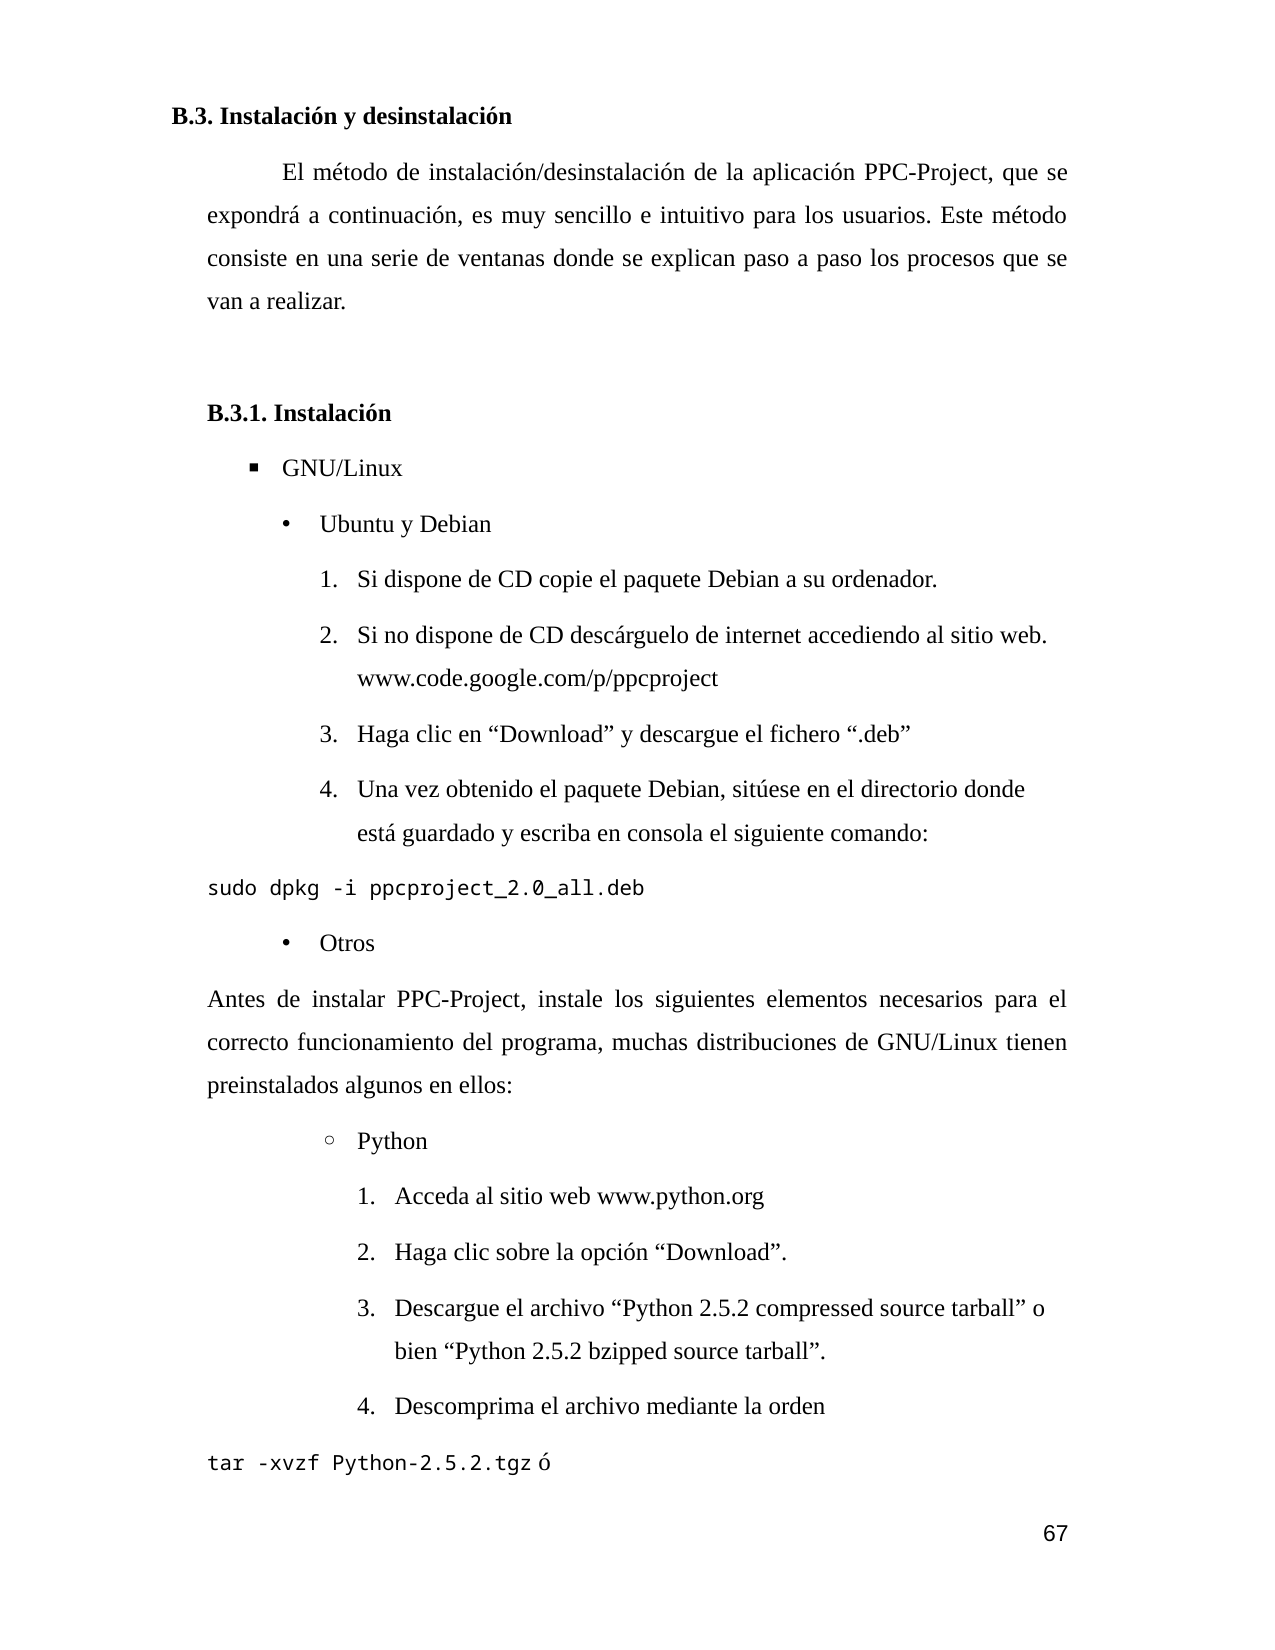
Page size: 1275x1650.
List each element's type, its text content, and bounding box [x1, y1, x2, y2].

list Descargue el archivo “Python 2.5.2 compressed source tarball” o bien “Python 2.5.2 bzipped source tarball”. [357, 1293, 1068, 1364]
text B.3.1. Instalación [207, 398, 1068, 426]
list GNU/Linux [244, 453, 1068, 482]
list Haga clic en “Download” y descargue el fichero “.deb” [319, 719, 1068, 748]
text B.3. Instalación y desinstalación [171, 101, 1068, 130]
list Si dispone de CD copie el paquete Debian a su ordenador. [319, 564, 1068, 593]
list Si no dispone de CD descárguelo de internet accediendo al sitio web. www.code.google.com/p/ppcproject [319, 620, 1068, 692]
list Acceda al sitio web www.python.org [357, 1181, 1068, 1210]
list Haga clic sobre la opción “Download”. [357, 1237, 1068, 1266]
list Ubuntu y Debian [282, 509, 1068, 538]
list Python [319, 1126, 1068, 1154]
text Antes de instalar PPC-Project, instale los siguientes elementos necesarios para el correcto funcionamiento del programa, muchas distribuciones de GNU/Linux tienen preinstalados algunos en ellos: [207, 984, 1068, 1099]
text sudo dpkg -i ppcproject_2.0_all.deb [207, 873, 1068, 902]
list Una vez obtenido el paquete Debian, sitúese en el directorio donde está guardado y escriba en consola el siguiente comando: [319, 774, 1068, 846]
list Descomprima el archivo mediante la orden [357, 1391, 1068, 1420]
text tar -xvzf Python-2.5.2.tgz ó [207, 1447, 1068, 1477]
text El método de instalación/desinstalación de la aplicación PPC-Project, que se expondrá a continuación, es muy sencillo e intuitivo para los usuarios. Este método consiste en una serie de ventanas donde se explican paso a paso los procesos que se van a realizar. [207, 157, 1068, 315]
list Otros [282, 928, 1068, 957]
